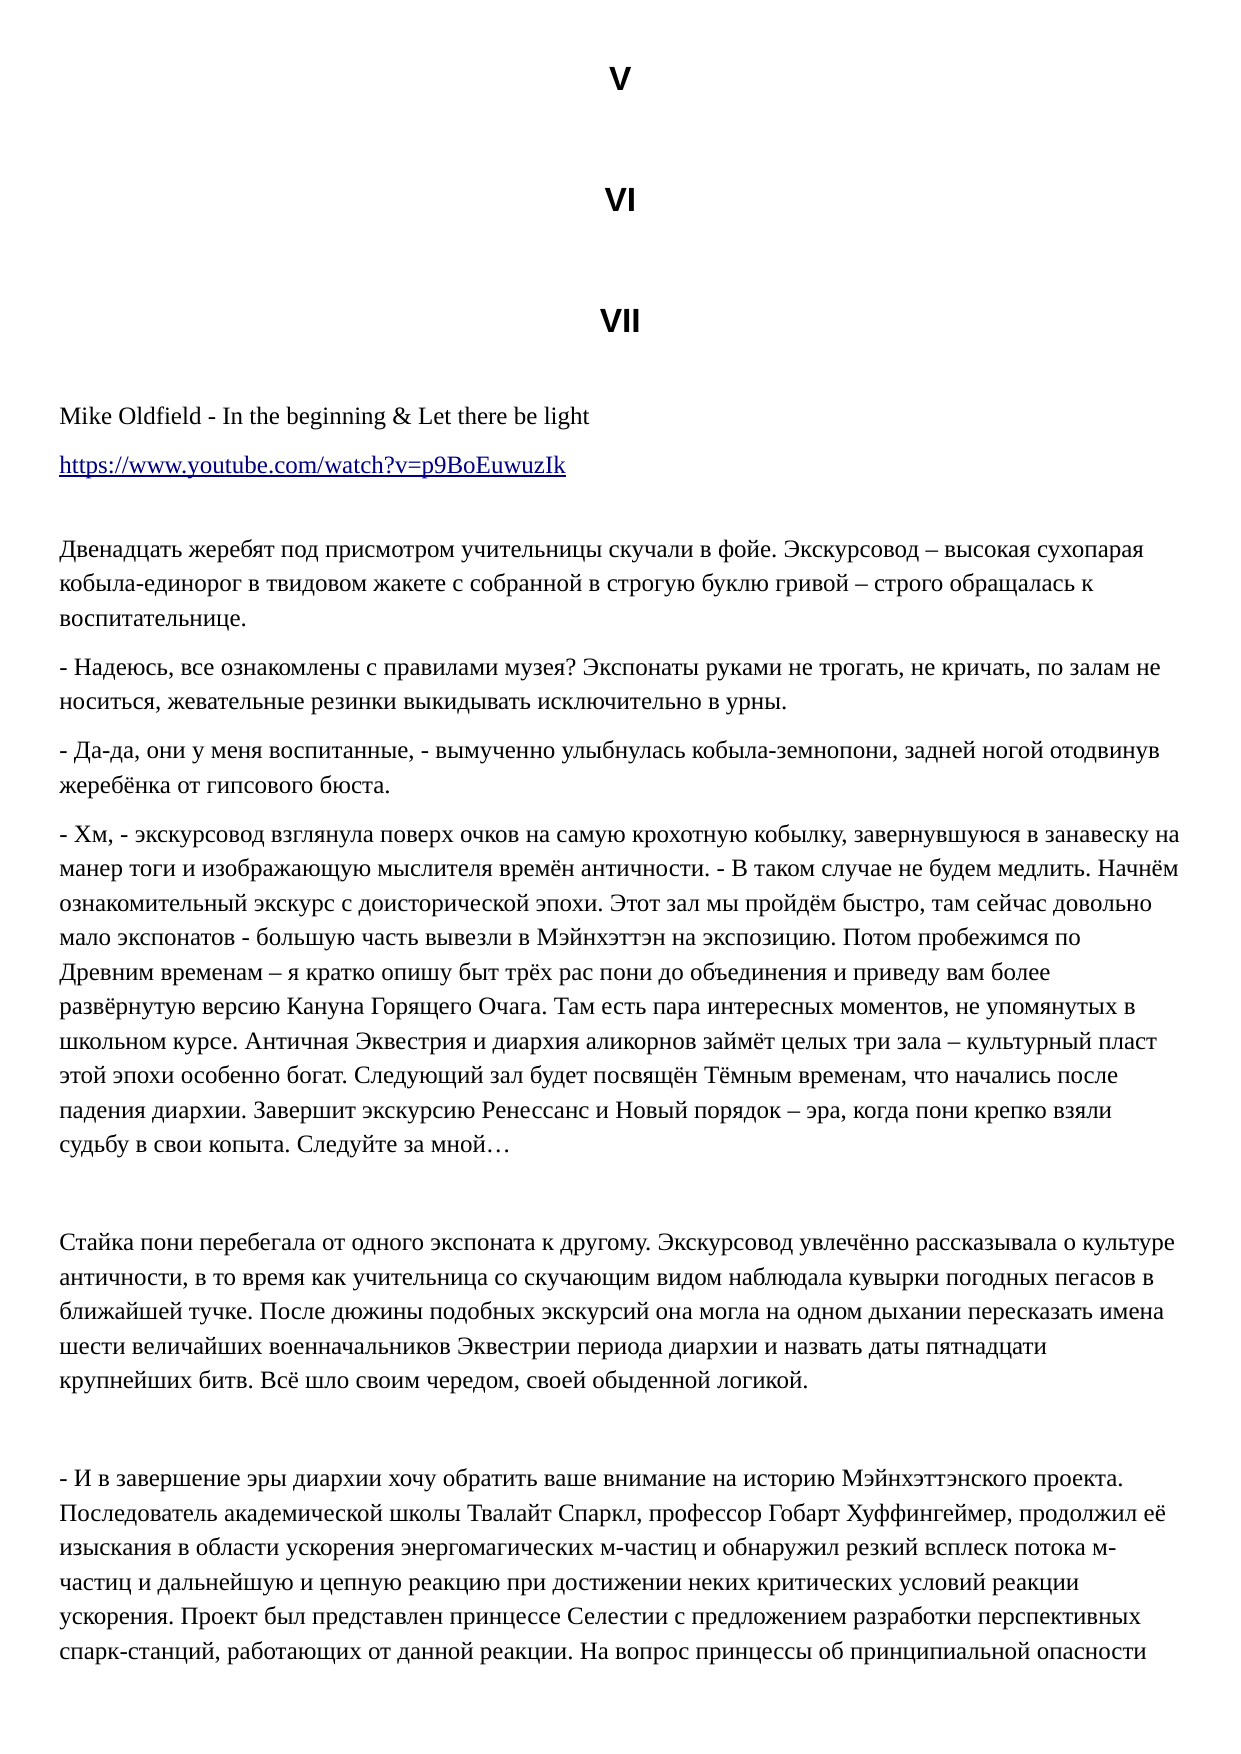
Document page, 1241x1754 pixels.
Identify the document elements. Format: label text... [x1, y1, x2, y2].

text Стайка пони перебегала от одного экспоната к другому. Экскурсовод увлечённо рассказывала о культуре античности, в то время как учительница со скучающим видом наблюдала кувырки погодных пегасов в ближайшей тучке. После дюжины подобных экскурсий она могла на одном дыхании пересказать имена шести величайших военначальников Эквестрии периода диархии и назвать даты пятнадцати крупнейших битв. Всё шло своим чередом, своей обыденной логикой. [59, 1227, 1181, 1394]
text - И в завершение эры диархии хочу обратить ваше внимание на историю Мэйнхэттэнского проекта. Последователь академической школы Твалайт Спаркл, профессор Гобарт Хуффингеймер, продолжил её изыскания в области ускорения энергомагических м-частиц и обнаружил резкий всплеск потока м-частиц и дальнейшую и цепную реакцию при достижении неких критических условий реакции ускорения. Проект был представлен принцессе Селестии с предложением разработки перспективных спарк-станций, работающих от данной реакции. На вопрос принцессы об принципиальной опасности [59, 1463, 1181, 1665]
text - Хм, - экскурсовод взглянула поверх очков на самую крохотную кобылку, завернувшуюся в занавеску на манер тоги и изображающую мыслителя времён античности. - В таком случае не будем медлить. Начнём ознакомительный экскурс с доисторической эпохи. Этот зал мы пройдём быстро, там сейчас довольно мало экспонатов - большую часть вывезли в Мэйнхэттэн на экспозицию. Потом пробежимся по Древним временам – я кратко опишу быт трёх рас пони до объединения и приведу вам более развёрнутую версию Кануна Горящего Очага. Там есть пара интересных моментов, не упомянутых в школьном курсе. Античная Эквестрия и диархия аликорнов займёт целых три зала – культурный пласт этой эпохи особенно богат. Следующий зал будет посвящён Тёмным временам, что начались после падения диархии. Завершит экскурсию Ренессанс и Новый порядок – эра, когда пони крепко взяли судьбу в свои копыта. Следуйте за мной… [59, 819, 1181, 1158]
subtitle VI [59, 180, 1181, 219]
text https://www.youtube.com/watch?v=p9BoEuwuzIk [59, 450, 1181, 514]
text Mike Oldfield - In the beginning & Let there be light [59, 401, 1181, 430]
text - Надеюсь, все ознакомлены с правилами музея? Экспонаты руками не трогать, не кричать, по залам не носиться, жевательные резинки выкидывать исключительно в урны. [59, 652, 1181, 715]
text Двенадцать жеребят под присмотром учительницы скучали в фойе. Экскурсовод – высокая сухопарая кобыла-единорог в твидовом жакете c собранной в строгую буклю гривой – строго обращалась к воспитательнице. [59, 534, 1181, 632]
text - Да-да, они у меня воспитанные, - вымученно улыбнулась кобыла-земнопони, задней ногой отодвинув жеребёнка от гипсового бюста. [59, 736, 1181, 799]
subtitle VII [59, 301, 1181, 340]
subtitle V [59, 59, 1181, 98]
